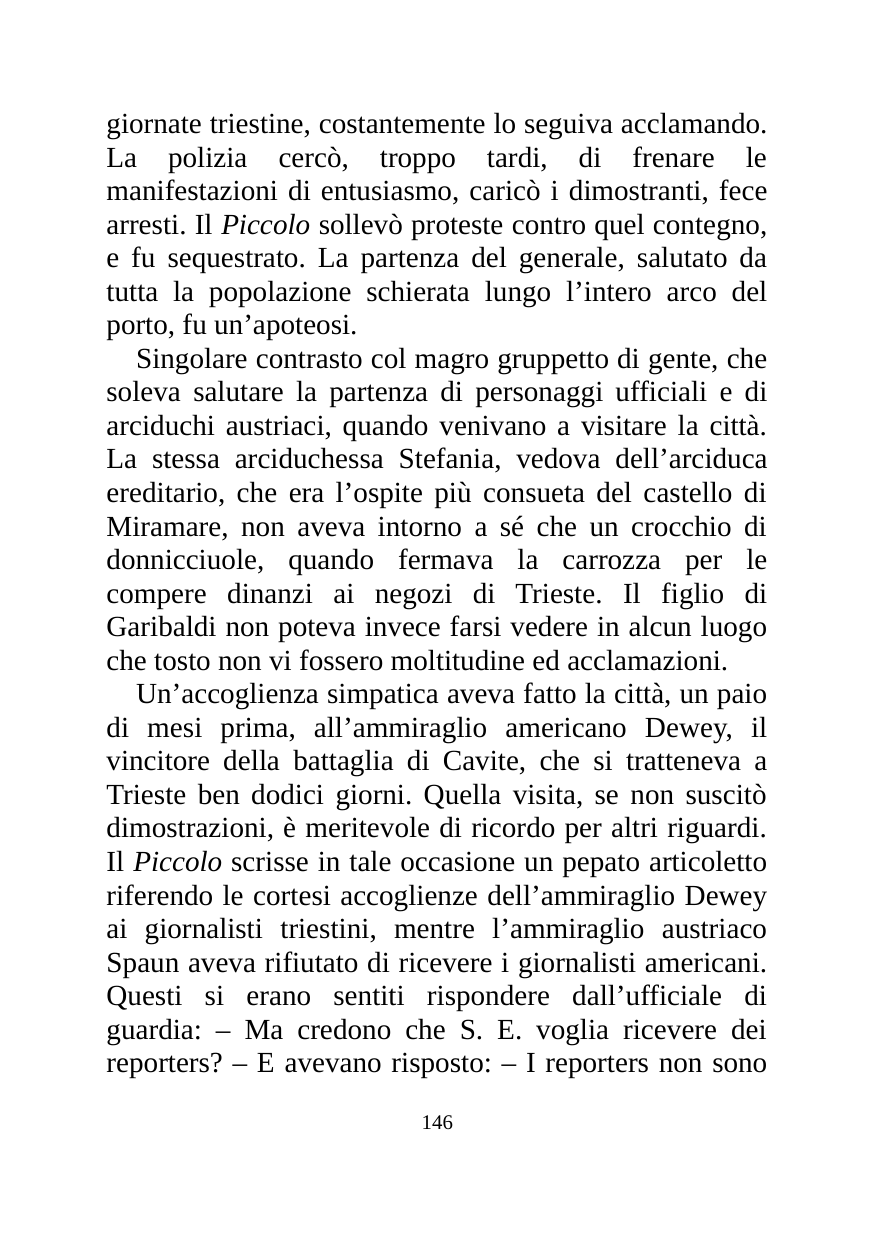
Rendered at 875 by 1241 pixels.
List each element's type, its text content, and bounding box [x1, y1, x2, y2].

text Un’accoglienza simpatica aveva fatto la città, un paio di mesi prima, all’ammiraglio americano Dewey, il vincitore della battaglia di Cavite, che si tratteneva a Trieste ben dodici giorni. Quella visita, se non suscitò dimostrazioni, è meritevole di ricordo per altri riguardi. Il Piccolo scrisse in tale occasione un pepato articoletto riferendo le cortesi accoglienze dell’ammiraglio Dewey ai giornalisti triestini, mentre l’ammiraglio austriaco Spaun aveva rifiutato di ricevere i giornalisti americani. Questi si erano sentiti rispondere dall’ufficiale di guardia: – Ma credono che S. E. voglia ricevere dei reporters? – E avevano risposto: – I reporters non sono [106, 676, 768, 1079]
text Singolare contrasto col magro gruppetto di gente, che soleva salutare la partenza di personaggi ufficiali e di arciduchi austriaci, quando venivano a visitare la città. La stessa arciduchessa Stefania, vedova dell’arciduca ereditario, che era l’ospite più consueta del castello di Miramare, non aveva intorno a sé che un crocchio di donnicciuole, quando fermava la carrozza per le compere dinanzi ai negozi di Trieste. Il figlio di Garibaldi non poteva invece farsi vedere in alcun luogo che tosto non vi fossero moltitudine ed acclamazioni. [106, 341, 768, 676]
text giornate triestine, costantemente lo seguiva acclamando. La polizia cercò, troppo tardi, di frenare le manifestazioni di entusiasmo, caricò i dimostranti, fece arresti. Il Piccolo sollevò proteste contro quel contegno, e fu sequestrato. La partenza del generale, salutato da tutta la popolazione schierata lungo l’intero arco del porto, fu un’apoteosi. [106, 106, 768, 341]
